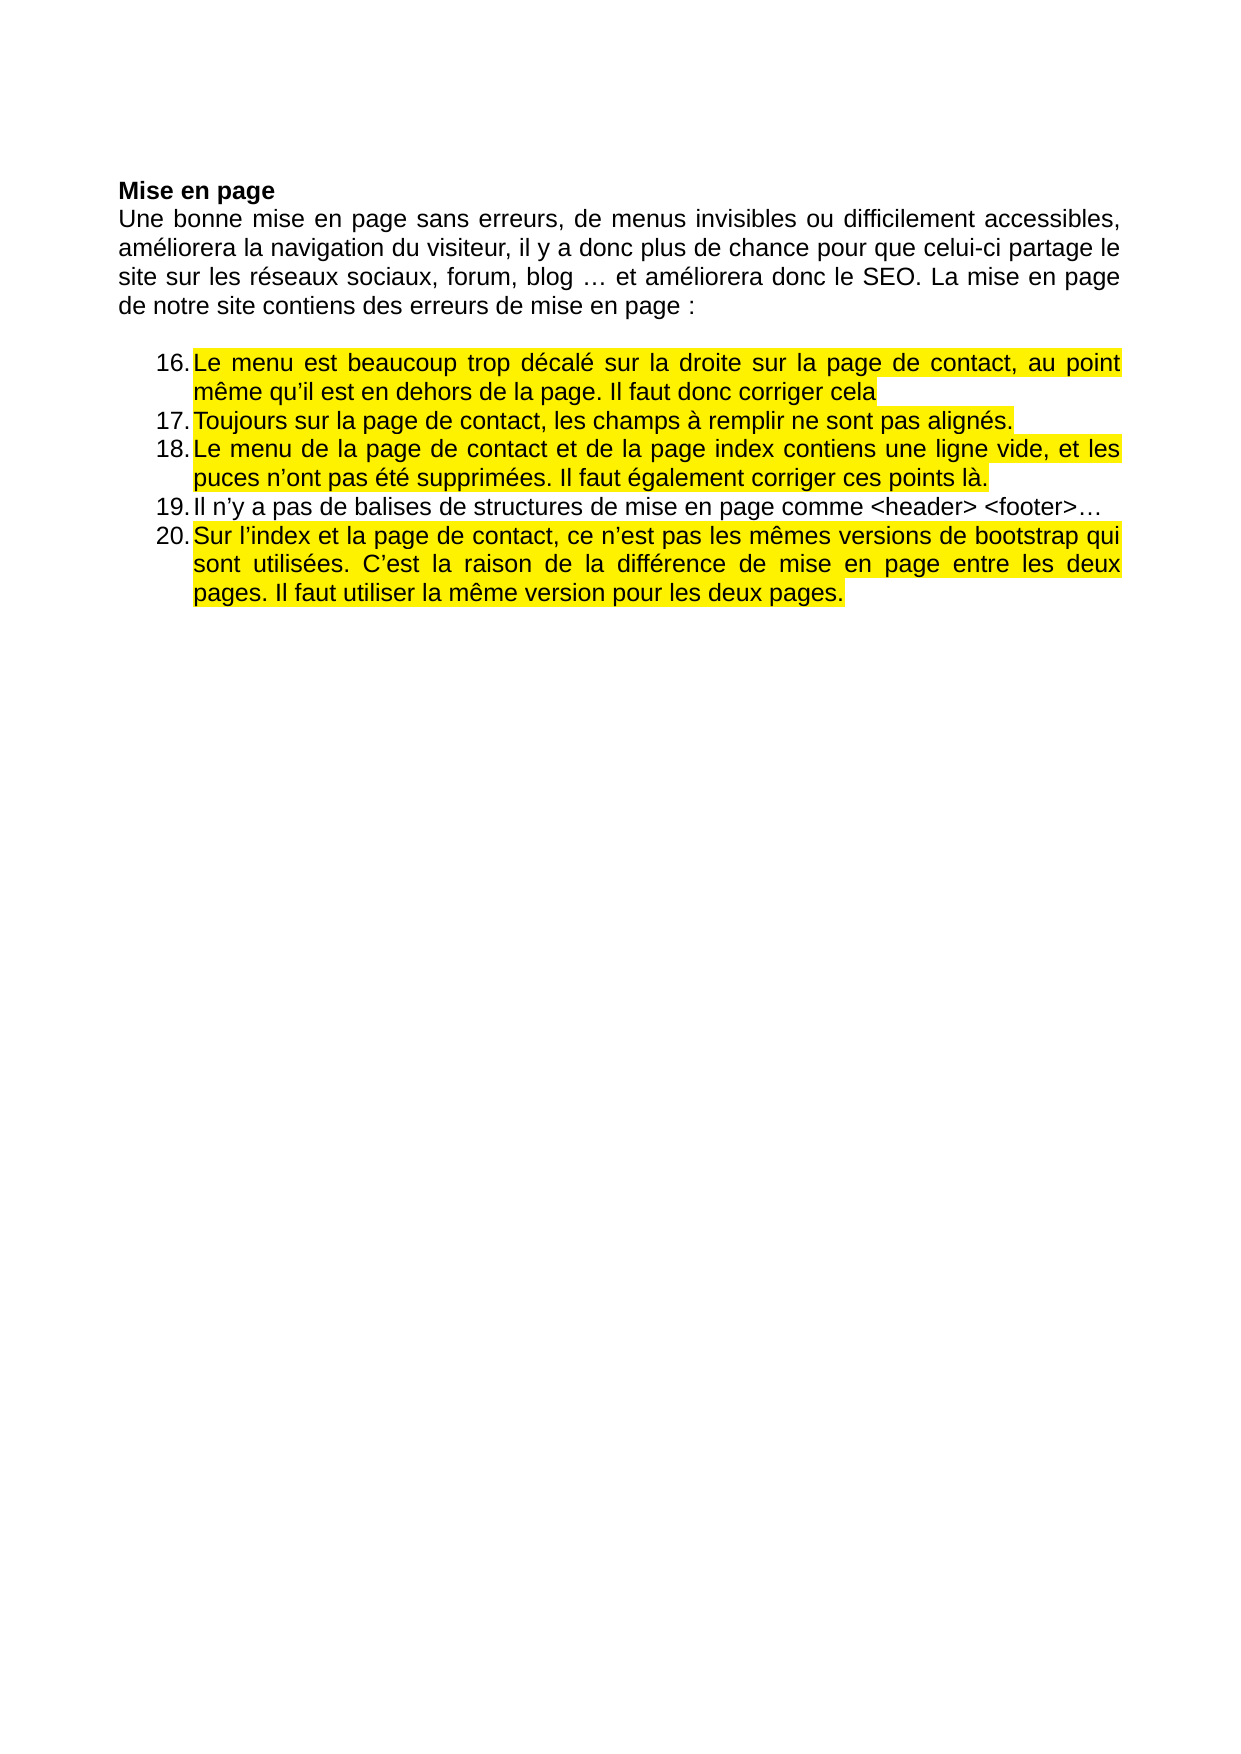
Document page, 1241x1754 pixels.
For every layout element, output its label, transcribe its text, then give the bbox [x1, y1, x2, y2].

text Une bonne mise en page sans erreurs, de menus invisibles ou difficilement accessibles, améliorera la navigation du visiteur, il y a donc plus de chance pour que celui-ci partage le site sur les réseaux sociaux, forum, blog … et améliorera donc le SEO. La mise en page de notre site contiens des erreurs de mise en page : [118, 204, 1122, 319]
list Le menu de la page de contact et de la page index contiens une ligne vide, et les puces n’ont pas été supprimées. Il faut également corriger ces points là. [156, 434, 1122, 492]
list Le menu est beaucoup trop décalé sur la droite sur la page de contact, au point même qu’il est en dehors de la page. Il faut donc corriger cela [156, 348, 1122, 406]
list Il n’y a pas de balises de structures de mise en page comme <header> <footer>… [156, 492, 1122, 521]
text Mise en page [118, 176, 1122, 204]
list Sur l’index et la page de contact, ce n’est pas les mêmes versions de bootstrap qui sont utilisées. C’est la raison de la différence de mise en page entre les deux pages. Il faut utiliser la même version pour les deux pages. [156, 521, 1122, 607]
list Toujours sur la page de contact, les champs à remplir ne sont pas alignés. [156, 406, 1122, 434]
